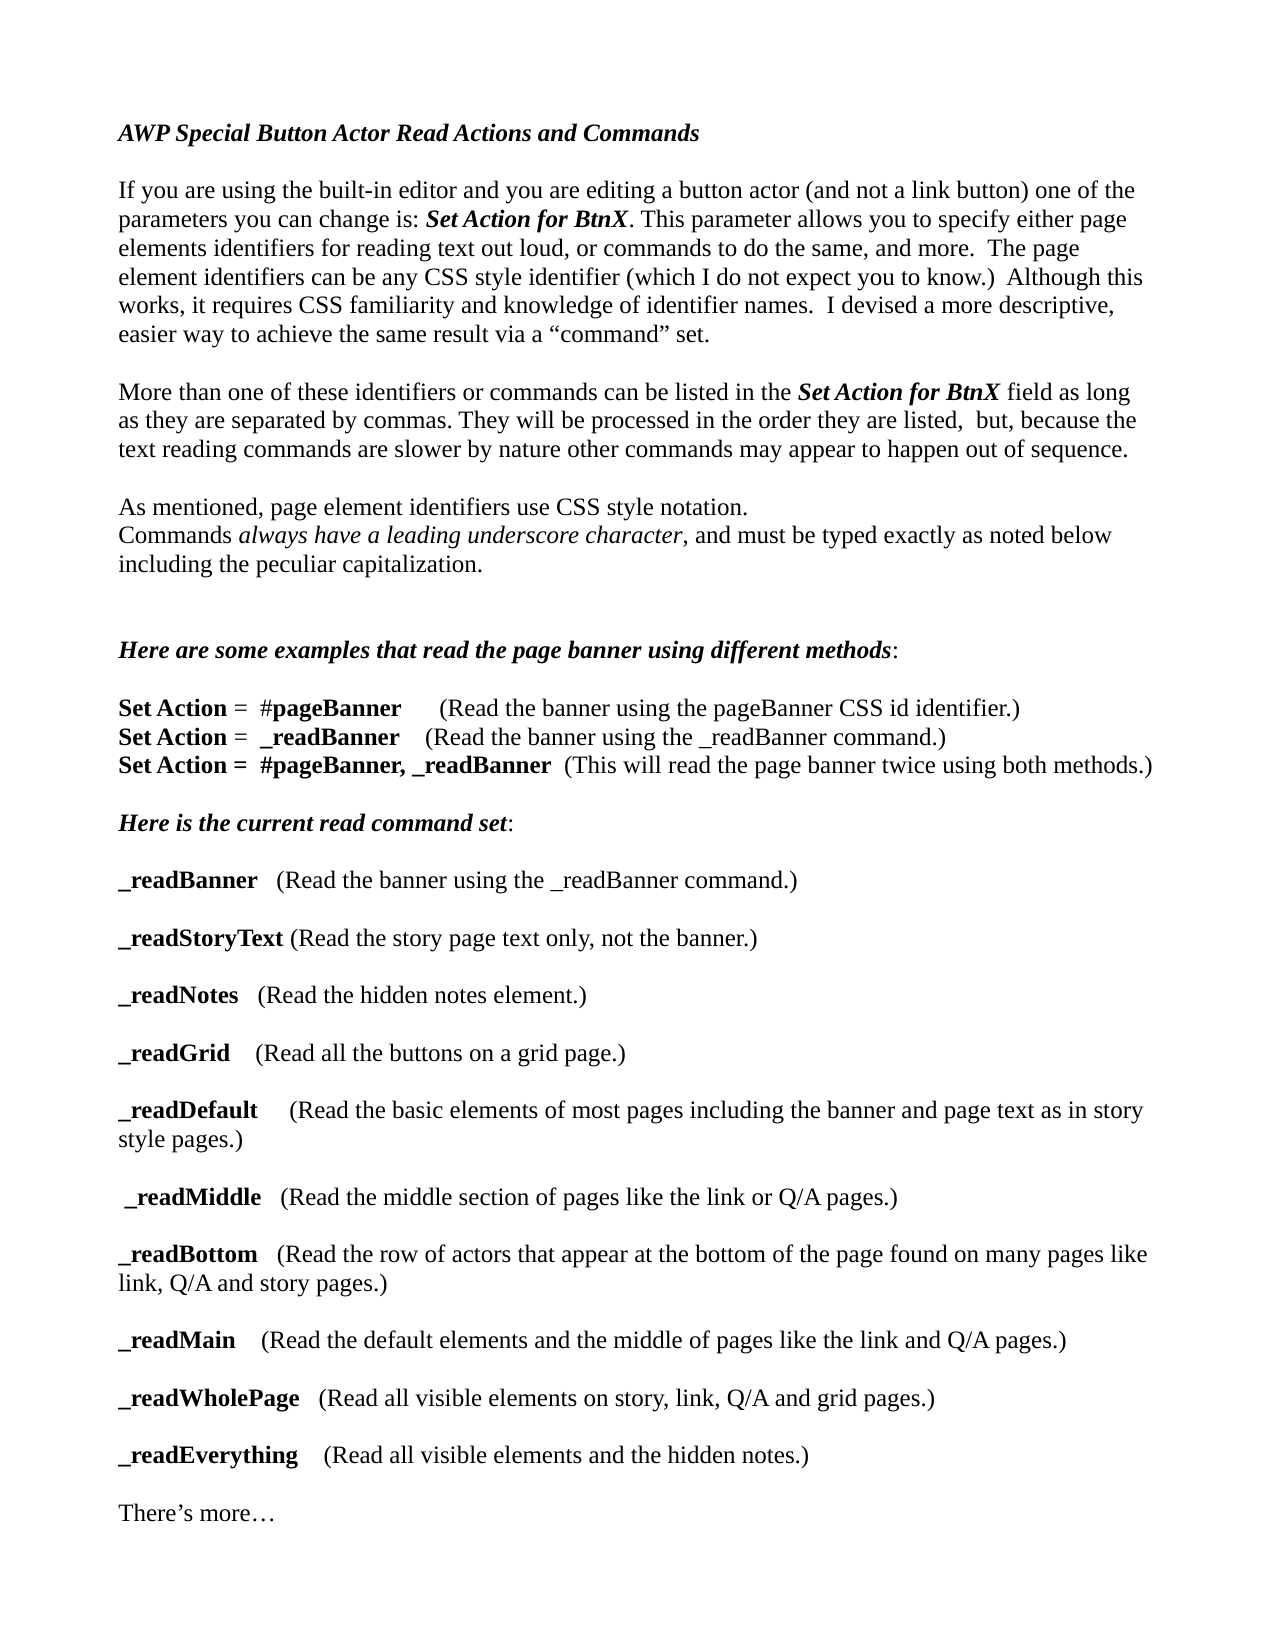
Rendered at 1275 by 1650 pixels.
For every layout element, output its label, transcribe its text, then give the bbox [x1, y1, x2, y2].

text Set Action = #pageBanner, _readBanner (This will read the page banner twice using both methods.) [118, 751, 1157, 779]
text _readBanner (Read the banner using the _readBanner command.) [118, 866, 1157, 894]
text _readMiddle (Read the middle section of pages like the link or Q/A pages.) [118, 1182, 1157, 1211]
text _readEverything (Read all visible elements and the hidden notes.) [118, 1441, 1157, 1469]
text Set Action = #pageBanner (Read the banner using the pageBanner CSS id identifier.) [118, 693, 1157, 722]
text If you are using the built-in editor and you are editing a button actor (and not a link button) one of the parameters you can change is: Set Action for BtnX. This parameter allows you to specify either page elements identifiers for reading text out loud, or commands to do the same, and more. The page element identifiers can be any CSS style identifier (which I do not expect you to know.) Although this works, it requires CSS familiarity and knowledge of identifier names. I devised a more descriptive, easier way to achieve the same result via a “command” set. [118, 176, 1157, 348]
text _readMain (Read the default elements and the middle of pages like the link and Q/A pages.) [118, 1326, 1157, 1354]
text _readBottom (Read the row of actors that appear at the bottom of the page found on many pages like link, Q/A and story pages.) [118, 1239, 1157, 1297]
text _readStoryText (Read the story page text only, not the banner.) [118, 923, 1157, 952]
text Here are some examples that read the page banner using different methods: [118, 636, 1157, 664]
text _readDefault (Read the basic elements of most pages including the banner and page text as in story style pages.) [118, 1096, 1157, 1153]
text Commands always have a leading underscore character, and must be typed exactly as noted below including the peculiar capitalization. [118, 521, 1157, 578]
text As mentioned, page element identifiers use CSS style notation. [118, 492, 1157, 521]
text _readGrid (Read all the buttons on a grid page.) [118, 1038, 1157, 1067]
text Here is the current read command set: [118, 808, 1157, 837]
text _readWholePage (Read all visible elements on story, link, Q/A and grid pages.) [118, 1383, 1157, 1412]
text More than one of these identifiers or commands can be listed in the Set Action for BtnX field as long as they are separated by commas. They will be processed in the order they are listed, but, because the text reading commands are slower by nature other commands may appear to happen out of sequence. [118, 377, 1157, 463]
text Set Action = _readBanner (Read the banner using the _readBanner command.) [118, 722, 1157, 751]
text AWP Special Button Actor Read Actions and Commands [118, 118, 1157, 147]
text There’s more… [118, 1498, 1157, 1527]
text _readNotes (Read the hidden notes element.) [118, 981, 1157, 1009]
